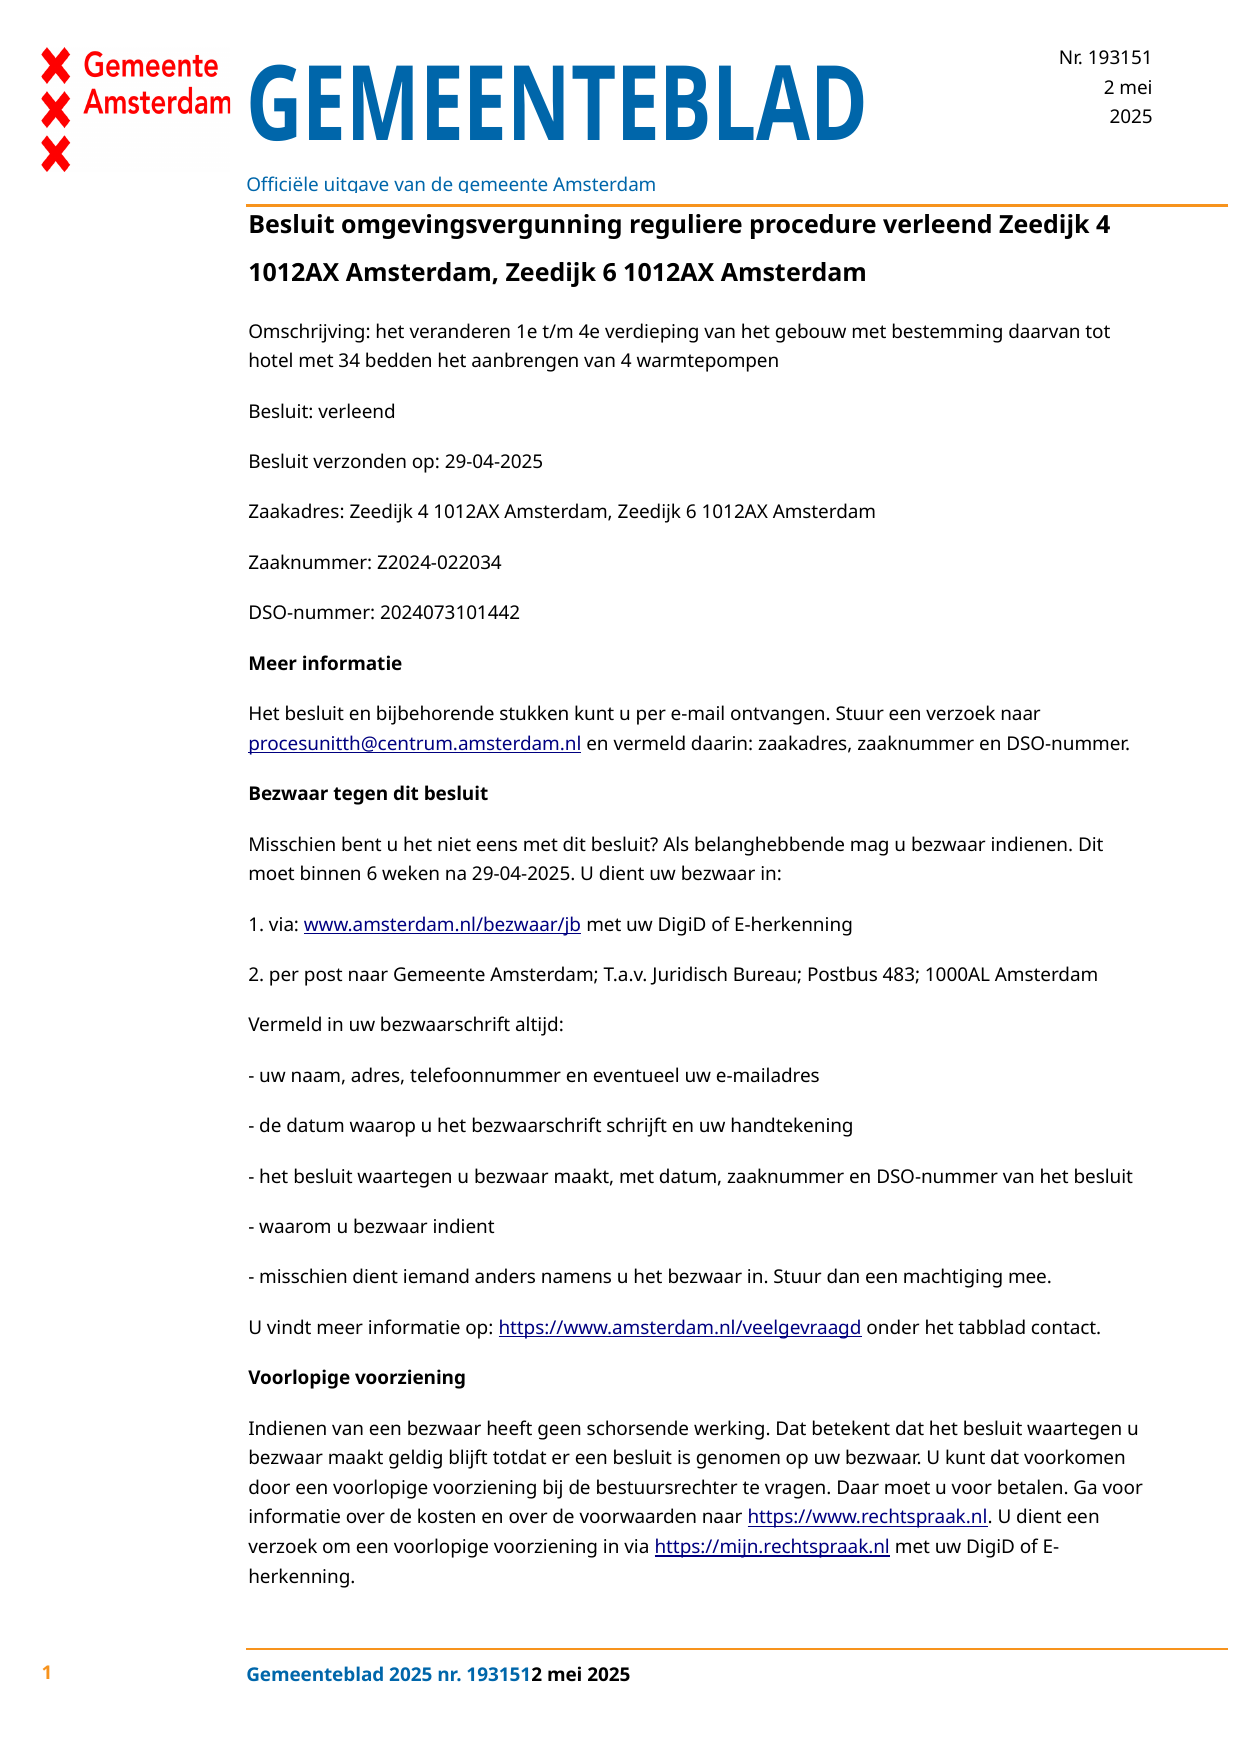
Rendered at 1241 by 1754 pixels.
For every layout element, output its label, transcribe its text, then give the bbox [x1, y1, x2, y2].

text Omschrijving: het veranderen 1e t/m 4e verdieping van het gebouw met bestemming daarvan tot hotel met 34 bedden het aanbrengen van 4 warmtepompen [248, 318, 1152, 373]
text U vindt meer informatie op: https://www.amsterdam.nl/veelgevraagd onder het tabblad contact. [248, 1314, 1152, 1340]
text Indienen van een bezwaar heeft geen schorsende werking. Dat betekent dat het besluit waartegen u bezwaar maakt geldig blijft totdat er een besluit is genomen op uw bezwaar. U kunt dat voorkomen door een voorlopige voorziening bij de bestuursrechter te vragen. Daar moet u voor betalen. Ga voor informatie over de kosten en over de voorwaarden naar https://www.rechtspraak.nl. U dient een verzoek om een voorlopige voorziening in via https://mijn.rechtspraak.nl met uw DigiD of E-herkenning. [248, 1415, 1152, 1589]
text DSO-nummer: 2024073101442 [248, 599, 1152, 625]
text Vermeld in uw bezwaarschrift altijd: [248, 1012, 1152, 1037]
text Besluit verzonden op: 29-04-2025 [248, 448, 1152, 474]
text Besluit: verleend [248, 398, 1152, 424]
text Bezwaar tegen dit besluit [248, 780, 1152, 806]
text - de datum waarop u het bezwaarschrift schrijft en uw handtekening [248, 1112, 1152, 1138]
text 1. via: www.amsterdam.nl/bezwaar/jb met uw DigiD of E-herkenning [248, 911, 1152, 937]
text Zaaknummer: Z2024-022034 [248, 549, 1152, 575]
picture [41, 47, 231, 172]
text Besluit omgevingsvergunning reguliere procedure verleend Zeedijk 4 1012AX Amsterdam, Zeedijk 6 1012AX Amsterdam [248, 207, 1152, 288]
text 2. per post naar Gemeente Amsterdam; T.a.v. Juridisch Bureau; Postbus 483; 1000AL Amsterdam [248, 961, 1152, 987]
text Voorlopige voorziening [248, 1364, 1152, 1390]
text - waarom u bezwaar indient [248, 1213, 1152, 1239]
text - misschien dient iemand anders namens u het bezwaar in. Stuur dan een machtiging mee. [248, 1264, 1152, 1289]
text Het besluit en bijbehorende stukken kunt u per e-mail ontvangen. Stuur een verzoek naar procesunitth@centrum.amsterdam.nl en vermeld daarin: zaakadres, zaaknummer en DSO-nummer. [248, 700, 1152, 756]
text Meer informatie [248, 650, 1152, 676]
text - uw naam, adres, telefoonnummer en eventueel uw e-mailadres [248, 1062, 1152, 1088]
text - het besluit waartegen u bezwaar maakt, met datum, zaaknummer en DSO-nummer van het besluit [248, 1163, 1152, 1189]
text Zaakadres: Zeedijk 4 1012AX Amsterdam, Zeedijk 6 1012AX Amsterdam [248, 499, 1152, 524]
text Misschien bent u het niet eens met dit besluit? Als belanghebbende mag u bezwaar indienen. Dit moet binnen 6 weken na 29-04-2025. U dient uw bezwaar in: [248, 831, 1152, 886]
